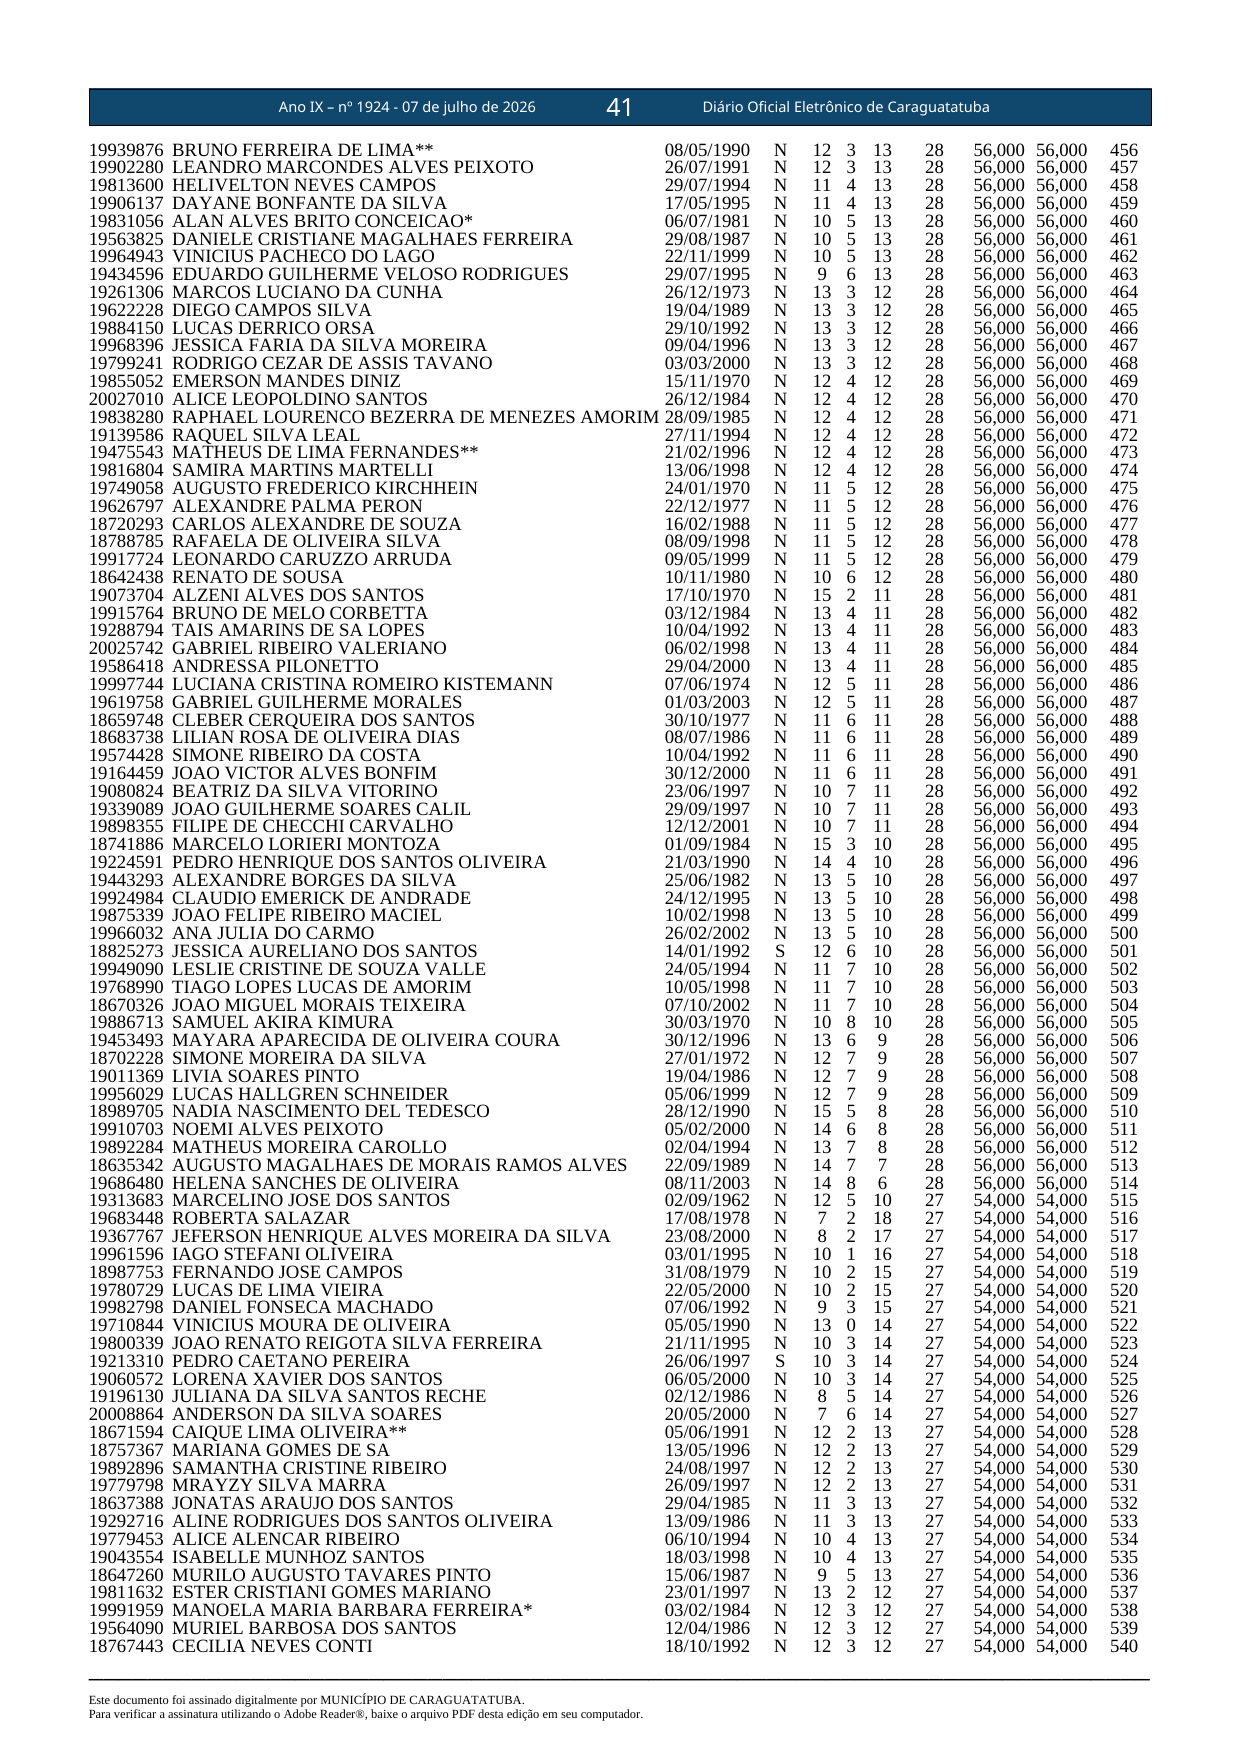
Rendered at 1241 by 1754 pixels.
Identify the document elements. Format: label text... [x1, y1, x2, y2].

text 19011369 LIVIA SOARES PINTO 19/04/1986 N 12 7 9 28 56,000 56,000 508 [88, 1068, 1152, 1086]
text 19564090 MURIEL BARBOSA DOS SANTOS 12/04/1986 N 12 3 12 27 54,000 54,000 539 [88, 1620, 1152, 1638]
text 18670326 JOAO MIGUEL MORAIS TEIXEIRA 07/10/2002 N 11 7 10 28 56,000 56,000 504 [88, 997, 1152, 1014]
text 18989705 NADIA NASCIMENTO DEL TEDESCO 28/12/1990 N 15 5 8 28 56,000 56,000 510 [88, 1104, 1152, 1121]
text 20025742 GABRIEL RIBEIRO VALERIANO 06/02/1998 N 13 4 11 28 56,000 56,000 484 [88, 641, 1152, 658]
text 20008864 ANDERSON DA SILVA SOARES 20/05/2000 N 7 6 14 27 54,000 54,000 527 [88, 1406, 1152, 1424]
text 19060572 LORENA XAVIER DOS SANTOS 06/05/2000 N 10 3 14 27 54,000 54,000 525 [88, 1371, 1152, 1389]
text 19475543 MATHEUS DE LIMA FERNANDES** 21/02/1996 N 12 4 12 28 56,000 56,000 473 [88, 444, 1152, 462]
text 18642438 RENATO DE SOUSA 10/11/1980 N 10 6 12 28 56,000 56,000 480 [88, 569, 1152, 587]
text 19196130 JULIANA DA SILVA SANTOS RECHE 02/12/1986 N 8 5 14 27 54,000 54,000 526 [88, 1389, 1152, 1406]
text 18683738 LILIAN ROSA DE OLIVEIRA DIAS 08/07/1986 N 11 6 11 28 56,000 56,000 489 [88, 729, 1152, 747]
text 19339089 JOAO GUILHERME SOARES CALIL 29/09/1997 N 10 7 11 28 56,000 56,000 493 [88, 801, 1152, 819]
text 19961596 IAGO STEFANI OLIVEIRA 03/01/1995 N 10 1 16 27 54,000 54,000 518 [88, 1246, 1152, 1264]
text 19574428 SIMONE RIBEIRO DA COSTA 10/04/1992 N 11 6 11 28 56,000 56,000 490 [88, 747, 1152, 765]
text 18659748 CLEBER CERQUEIRA DOS SANTOS 30/10/1977 N 11 6 11 28 56,000 56,000 488 [88, 712, 1152, 729]
text 19964943 VINICIUS PACHECO DO LAGO 22/11/1999 N 10 5 13 28 56,000 56,000 462 [88, 249, 1152, 266]
text 19982798 DANIEL FONSECA MACHADO 07/06/1992 N 9 3 15 27 54,000 54,000 521 [88, 1299, 1152, 1317]
text 19838280 RAPHAEL LOURENCO BEZERRA DE MENEZES AMORIM 28/09/1985 N 12 4 12 28 56,000 56,000 471 [88, 409, 1152, 427]
text 19902280 LEANDRO MARCONDES ALVES PEIXOTO 26/07/1991 N 12 3 13 28 56,000 56,000 457 [88, 159, 1152, 177]
text 19924984 CLAUDIO EMERICK DE ANDRADE 24/12/1995 N 13 5 10 28 56,000 56,000 498 [88, 890, 1152, 908]
text 19313683 MARCELINO JOSE DOS SANTOS 02/09/1962 N 12 5 10 27 54,000 54,000 515 [88, 1193, 1152, 1211]
text 18702228 SIMONE MOREIRA DA SILVA 27/01/1972 N 12 7 9 28 56,000 56,000 507 [88, 1050, 1152, 1068]
text 19831056 ALAN ALVES BRITO CONCEICAO* 06/07/1981 N 10 5 13 28 56,000 56,000 460 [88, 213, 1152, 231]
text 18788785 RAFAELA DE OLIVEIRA SILVA 08/09/1998 N 11 5 12 28 56,000 56,000 478 [88, 534, 1152, 551]
text 19043554 ISABELLE MUNHOZ SANTOS 18/03/1998 N 10 4 13 27 54,000 54,000 535 [88, 1549, 1152, 1567]
text 18637388 JONATAS ARAUJO DOS SANTOS 29/04/1985 N 11 3 13 27 54,000 54,000 532 [88, 1496, 1152, 1513]
text 19768990 TIAGO LOPES LUCAS DE AMORIM 10/05/1998 N 11 7 10 28 56,000 56,000 503 [88, 979, 1152, 997]
text 19816804 SAMIRA MARTINS MARTELLI 13/06/1998 N 12 4 12 28 56,000 56,000 474 [88, 462, 1152, 480]
text 18647260 MURILO AUGUSTO TAVARES PINTO 15/06/1987 N 9 5 13 27 54,000 54,000 536 [88, 1567, 1152, 1584]
text 19898355 FILIPE DE CHECCHI CARVALHO 12/12/2001 N 10 7 11 28 56,000 56,000 494 [88, 819, 1152, 836]
text 19939876 BRUNO FERREIRA DE LIMA** 08/05/1990 N 12 3 13 28 56,000 56,000 456 [88, 142, 1152, 159]
text 19622228 DIEGO CAMPOS SILVA 19/04/1989 N 13 3 12 28 56,000 56,000 465 [88, 302, 1152, 320]
text 18767443 CECILIA NEVES CONTI 18/10/1992 N 12 3 12 27 54,000 54,000 540 [88, 1638, 1152, 1656]
text 19991959 MANOELA MARIA BARBARA FERREIRA* 03/02/1984 N 12 3 12 27 54,000 54,000 538 [88, 1602, 1152, 1620]
text 19906137 DAYANE BONFANTE DA SILVA 17/05/1995 N 11 4 13 28 56,000 56,000 459 [88, 195, 1152, 213]
text 19799241 RODRIGO CEZAR DE ASSIS TAVANO 03/03/2000 N 13 3 12 28 56,000 56,000 468 [88, 356, 1152, 373]
text 18720293 CARLOS ALEXANDRE DE SOUZA 16/02/1988 N 11 5 12 28 56,000 56,000 477 [88, 516, 1152, 534]
text 19966032 ANA JULIA DO CARMO 26/02/2002 N 13 5 10 28 56,000 56,000 500 [88, 926, 1152, 943]
text 19213310 PEDRO CAETANO PEREIRA 26/06/1997 S 10 3 14 27 54,000 54,000 524 [88, 1353, 1152, 1371]
text 19749058 AUGUSTO FREDERICO KIRCHHEIN 24/01/1970 N 11 5 12 28 56,000 56,000 475 [88, 480, 1152, 498]
text 19080824 BEATRIZ DA SILVA VITORINO 23/06/1997 N 10 7 11 28 56,000 56,000 492 [88, 783, 1152, 801]
text 19892896 SAMANTHA CRISTINE RIBEIRO 24/08/1997 N 12 2 13 27 54,000 54,000 530 [88, 1460, 1152, 1478]
text 19917724 LEONARDO CARUZZO ARRUDA 09/05/1999 N 11 5 12 28 56,000 56,000 479 [88, 551, 1152, 569]
text 19164459 JOAO VICTOR ALVES BONFIM 30/12/2000 N 11 6 11 28 56,000 56,000 491 [88, 765, 1152, 783]
text 19261306 MARCOS LUCIANO DA CUNHA 26/12/1973 N 13 3 12 28 56,000 56,000 464 [88, 284, 1152, 302]
text 19443293 ALEXANDRE BORGES DA SILVA 25/06/1982 N 13 5 10 28 56,000 56,000 497 [88, 872, 1152, 890]
text 19073704 ALZENI ALVES DOS SANTOS 17/10/1970 N 15 2 11 28 56,000 56,000 481 [88, 587, 1152, 605]
text 19875339 JOAO FELIPE RIBEIRO MACIEL 10/02/1998 N 13 5 10 28 56,000 56,000 499 [88, 908, 1152, 926]
text 18671594 CAIQUE LIMA OLIVEIRA** 05/06/1991 N 12 2 13 27 54,000 54,000 528 [88, 1424, 1152, 1442]
text 18741886 MARCELO LORIERI MONTOZA 01/09/1984 N 15 3 10 28 56,000 56,000 495 [88, 836, 1152, 854]
text 19453493 MAYARA APARECIDA DE OLIVEIRA COURA 30/12/1996 N 13 6 9 28 56,000 56,000 506 [88, 1032, 1152, 1050]
text 18757367 MARIANA GOMES DE SA 13/05/1996 N 12 2 13 27 54,000 54,000 529 [88, 1442, 1152, 1460]
text 19956029 LUCAS HALLGREN SCHNEIDER 05/06/1999 N 12 7 9 28 56,000 56,000 509 [88, 1086, 1152, 1104]
text 19949090 LESLIE CRISTINE DE SOUZA VALLE 24/05/1994 N 11 7 10 28 56,000 56,000 502 [88, 961, 1152, 979]
text 19811632 ESTER CRISTIANI GOMES MARIANO 23/01/1997 N 13 2 12 27 54,000 54,000 537 [88, 1584, 1152, 1602]
text 19855052 EMERSON MANDES DINIZ 15/11/1970 N 12 4 12 28 56,000 56,000 469 [88, 373, 1152, 391]
text 19710844 VINICIUS MOURA DE OLIVEIRA 05/05/1990 N 13 0 14 27 54,000 54,000 522 [88, 1317, 1152, 1335]
text 19288794 TAIS AMARINS DE SA LOPES 10/04/1992 N 13 4 11 28 56,000 56,000 483 [88, 623, 1152, 641]
text 19626797 ALEXANDRE PALMA PERON 22/12/1977 N 11 5 12 28 56,000 56,000 476 [88, 498, 1152, 516]
text 19915764 BRUNO DE MELO CORBETTA 03/12/1984 N 13 4 11 28 56,000 56,000 482 [88, 605, 1152, 623]
text 19434596 EDUARDO GUILHERME VELOSO RODRIGUES 29/07/1995 N 9 6 13 28 56,000 56,000 463 [88, 266, 1152, 284]
text 19892284 MATHEUS MOREIRA CAROLLO 02/04/1994 N 13 7 8 28 56,000 56,000 512 [88, 1139, 1152, 1157]
text 19292716 ALINE RODRIGUES DOS SANTOS OLIVEIRA 13/09/1986 N 11 3 13 27 54,000 54,000 533 [88, 1513, 1152, 1531]
text 18635342 AUGUSTO MAGALHAES DE MORAIS RAMOS ALVES 22/09/1989 N 14 7 7 28 56,000 56,000 513 [88, 1157, 1152, 1175]
text 19997744 LUCIANA CRISTINA ROMEIRO KISTEMANN 07/06/1974 N 12 5 11 28 56,000 56,000 486 [88, 676, 1152, 694]
text 19910703 NOEMI ALVES PEIXOTO 05/02/2000 N 14 6 8 28 56,000 56,000 511 [88, 1121, 1152, 1139]
text 19683448 ROBERTA SALAZAR 17/08/1978 N 7 2 18 27 54,000 54,000 516 [88, 1211, 1152, 1228]
text 19563825 DANIELE CRISTIANE MAGALHAES FERREIRA 29/08/1987 N 10 5 13 28 56,000 56,000 461 [88, 231, 1152, 249]
text 18825273 JESSICA AURELIANO DOS SANTOS 14/01/1992 S 12 6 10 28 56,000 56,000 501 [88, 943, 1152, 961]
text 19224591 PEDRO HENRIQUE DOS SANTOS OLIVEIRA 21/03/1990 N 14 4 10 28 56,000 56,000 496 [88, 854, 1152, 872]
text 19367767 JEFERSON HENRIQUE ALVES MOREIRA DA SILVA 23/08/2000 N 8 2 17 27 54,000 54,000 517 [88, 1228, 1152, 1246]
text 19968396 JESSICA FARIA DA SILVA MOREIRA 09/04/1996 N 13 3 12 28 56,000 56,000 467 [88, 338, 1152, 356]
text 19780729 LUCAS DE LIMA VIEIRA 22/05/2000 N 10 2 15 27 54,000 54,000 520 [88, 1282, 1152, 1299]
text 19779798 MRAYZY SILVA MARRA 26/09/1997 N 12 2 13 27 54,000 54,000 531 [88, 1478, 1152, 1496]
text 19813600 HELIVELTON NEVES CAMPOS 29/07/1994 N 11 4 13 28 56,000 56,000 458 [88, 177, 1152, 195]
text 18987753 FERNANDO JOSE CAMPOS 31/08/1979 N 10 2 15 27 54,000 54,000 519 [88, 1264, 1152, 1282]
text 19139586 RAQUEL SILVA LEAL 27/11/1994 N 12 4 12 28 56,000 56,000 472 [88, 427, 1152, 444]
text 19586418 ANDRESSA PILONETTO 29/04/2000 N 13 4 11 28 56,000 56,000 485 [88, 658, 1152, 676]
text 19779453 ALICE ALENCAR RIBEIRO 06/10/1994 N 10 4 13 27 54,000 54,000 534 [88, 1531, 1152, 1549]
text 19686480 HELENA SANCHES DE OLIVEIRA 08/11/2003 N 14 8 6 28 56,000 56,000 514 [88, 1175, 1152, 1193]
text 19884150 LUCAS DERRICO ORSA 29/10/1992 N 13 3 12 28 56,000 56,000 466 [88, 320, 1152, 338]
text 20027010 ALICE LEOPOLDINO SANTOS 26/12/1984 N 12 4 12 28 56,000 56,000 470 [88, 391, 1152, 409]
text 19800339 JOAO RENATO REIGOTA SILVA FERREIRA 21/11/1995 N 10 3 14 27 54,000 54,000 523 [88, 1335, 1152, 1353]
text 19886713 SAMUEL AKIRA KIMURA 30/03/1970 N 10 8 10 28 56,000 56,000 505 [88, 1014, 1152, 1032]
text 19619758 GABRIEL GUILHERME MORALES 01/03/2003 N 12 5 11 28 56,000 56,000 487 [88, 694, 1152, 712]
